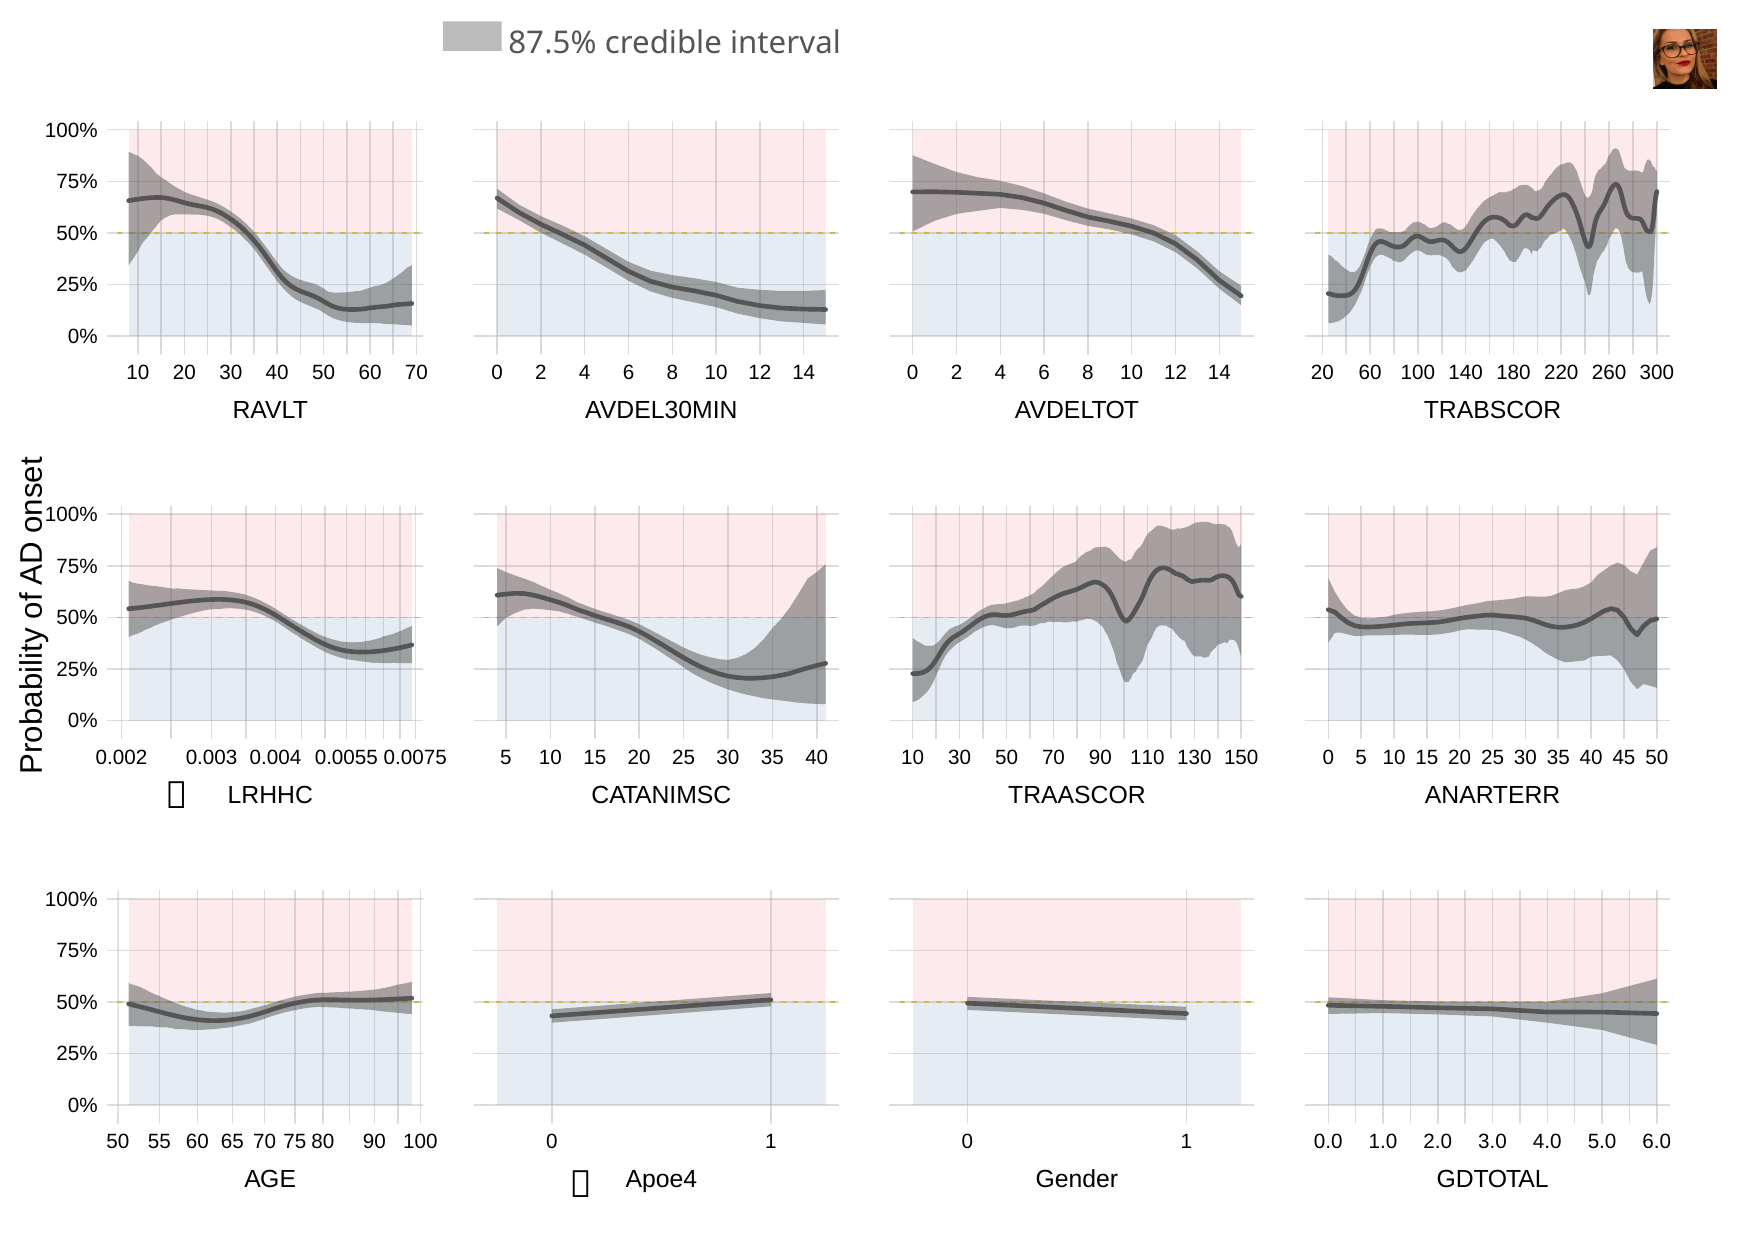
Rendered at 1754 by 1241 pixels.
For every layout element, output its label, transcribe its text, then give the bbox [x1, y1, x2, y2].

picture [9, 6, 1745, 1234]
text_box 🧠 [150, 760, 232, 826]
text_box 87.5% credible interval [493, 13, 834, 60]
text_box Probability of AD onset [6, 441, 56, 790]
text_box [442, 21, 493, 51]
text_box 🧬 [554, 1150, 636, 1215]
